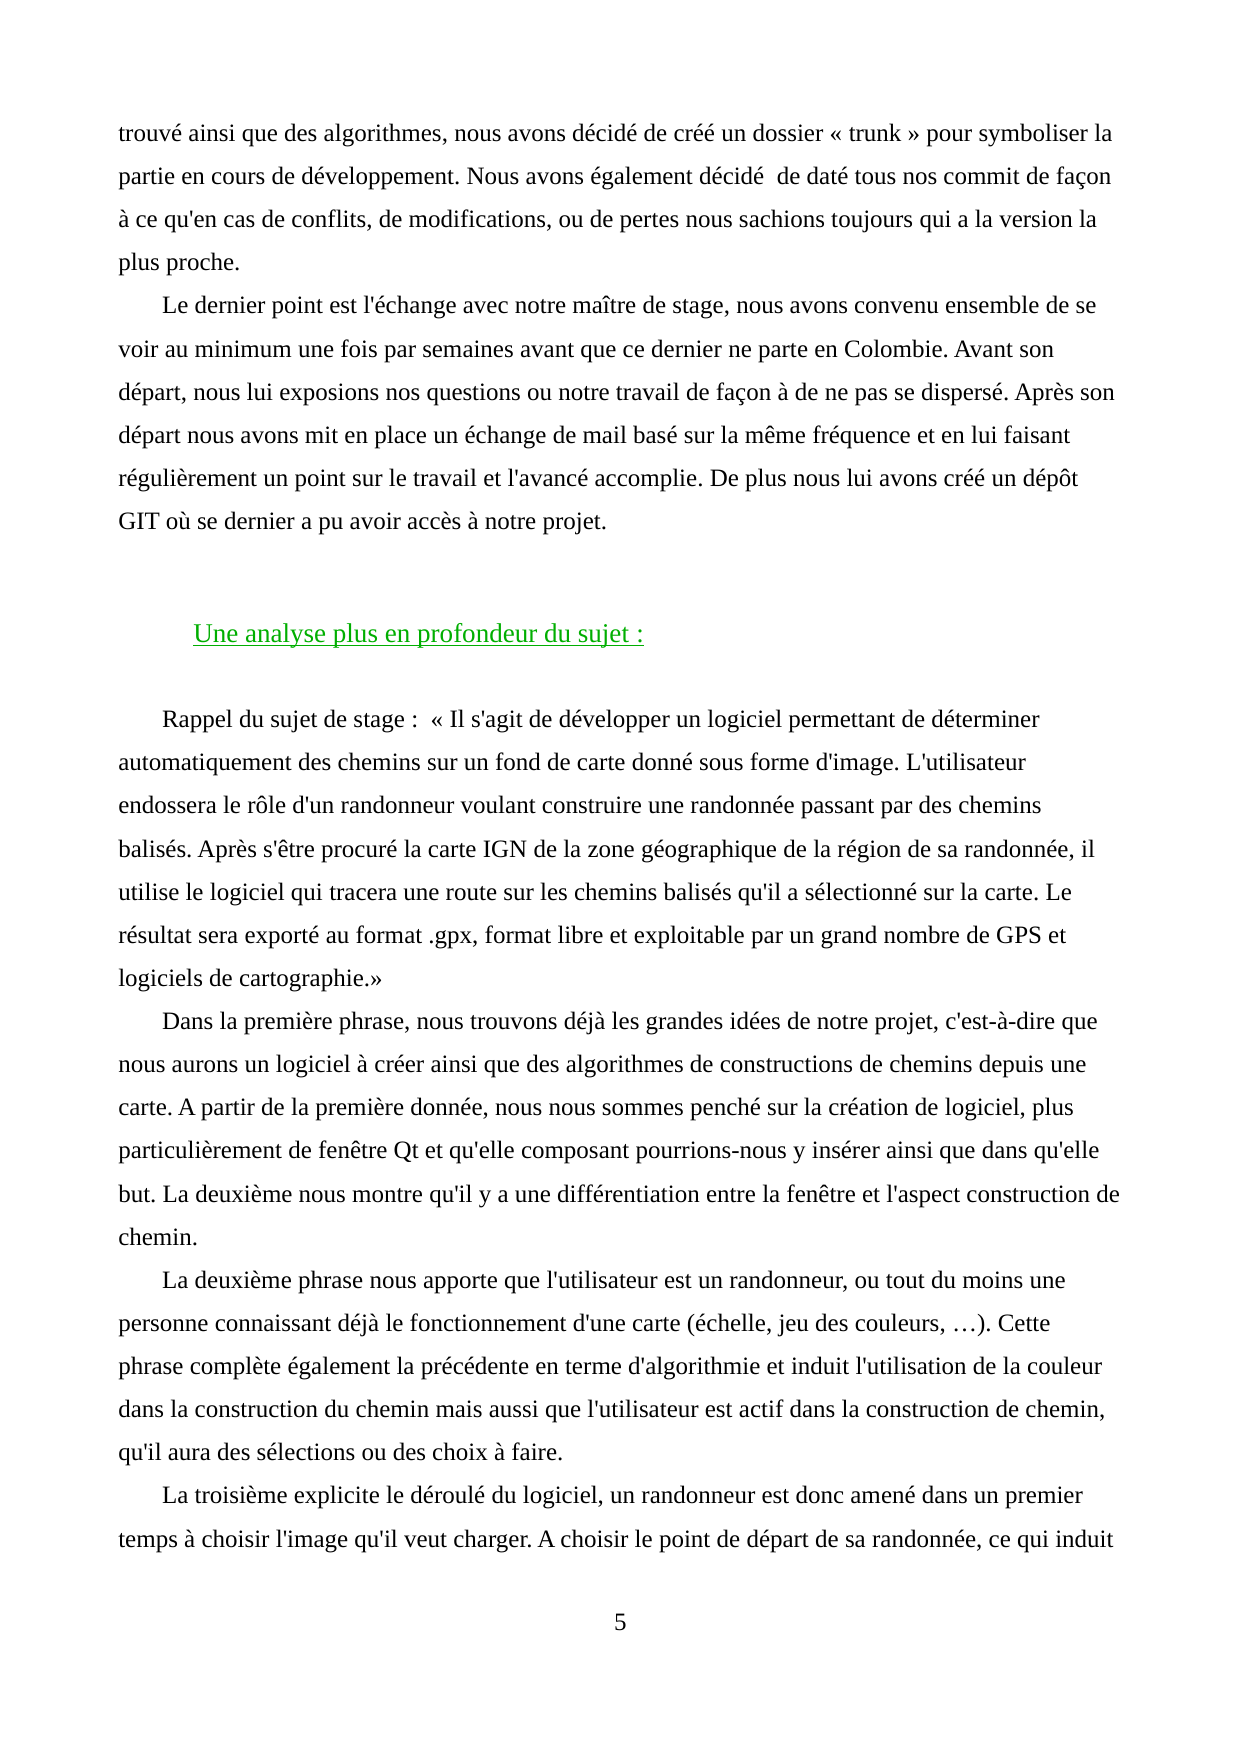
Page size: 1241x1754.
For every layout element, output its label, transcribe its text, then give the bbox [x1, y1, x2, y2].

subtitle Une analyse plus en profondeur du sujet : [118, 617, 1122, 649]
text trouvé ainsi que des algorithmes, nous avons décidé de créé un dossier « trunk » pour symboliser la partie en cours de développement. Nous avons également décidé de daté tous nos commit de façon à ce qu'en cas de conflits, de modifications, ou de pertes nous sachions toujours qui a la version la plus proche. [118, 118, 1122, 276]
text La troisième explicite le déroulé du logiciel, un randonneur est donc amené dans un premier temps à choisir l'image qu'il veut charger. A choisir le point de départ de sa randonnée, ce qui induit [118, 1481, 1122, 1552]
text Le dernier point est l'échange avec notre maître de stage, nous avons convenu ensemble de se voir au minimum une fois par semaines avant que ce dernier ne parte en Colombie. Avant son départ, nous lui exposions nos questions ou notre travail de façon à de ne pas se dispersé. Après son départ nous avons mit en place un échange de mail basé sur la même fréquence et en lui faisant régulièrement un point sur le travail et l'avancé accomplie. De plus nous lui avons créé un dépôt GIT où se dernier a pu avoir accès à notre projet. [118, 291, 1122, 535]
text Rappel du sujet de stage : « Il s'agit de développer un logiciel permettant de déterminer automatiquement des chemins sur un fond de carte donné sous forme d'image. L'utilisateur endossera le rôle d'un randonneur voulant construire une randonnée passant par des chemins balisés. Après s'être procuré la carte IGN de la zone géographique de la région de sa randonnée, il utilise le logiciel qui tracera une route sur les chemins balisés qu'il a sélectionné sur la carte. Le résultat sera exporté au format .gpx, format libre et exploitable par un grand nombre de GPS et logiciels de cartographie.» [118, 704, 1122, 992]
text Dans la première phrase, nous trouvons déjà les grandes idées de notre projet, c'est-à-dire que nous aurons un logiciel à créer ainsi que des algorithmes de constructions de chemins depuis une carte. A partir de la première donnée, nous nous sommes penché sur la création de logiciel, plus particulièrement de fenêtre Qt et qu'elle composant pourrions-nous y insérer ainsi que dans qu'elle but. La deuxième nous montre qu'il y a une différentiation entre la fenêtre et l'aspect construction de chemin. [118, 1006, 1122, 1251]
text La deuxième phrase nous apporte que l'utilisateur est un randonneur, ou tout du moins une personne connaissant déjà le fonctionnement d'une carte (échelle, jeu des couleurs, …). Cette phrase complète également la précédente en terme d'algorithmie et induit l'utilisation de la couleur dans la construction du chemin mais aussi que l'utilisateur est actif dans la construction de chemin, qu'il aura des sélections ou des choix à faire. [118, 1265, 1122, 1466]
